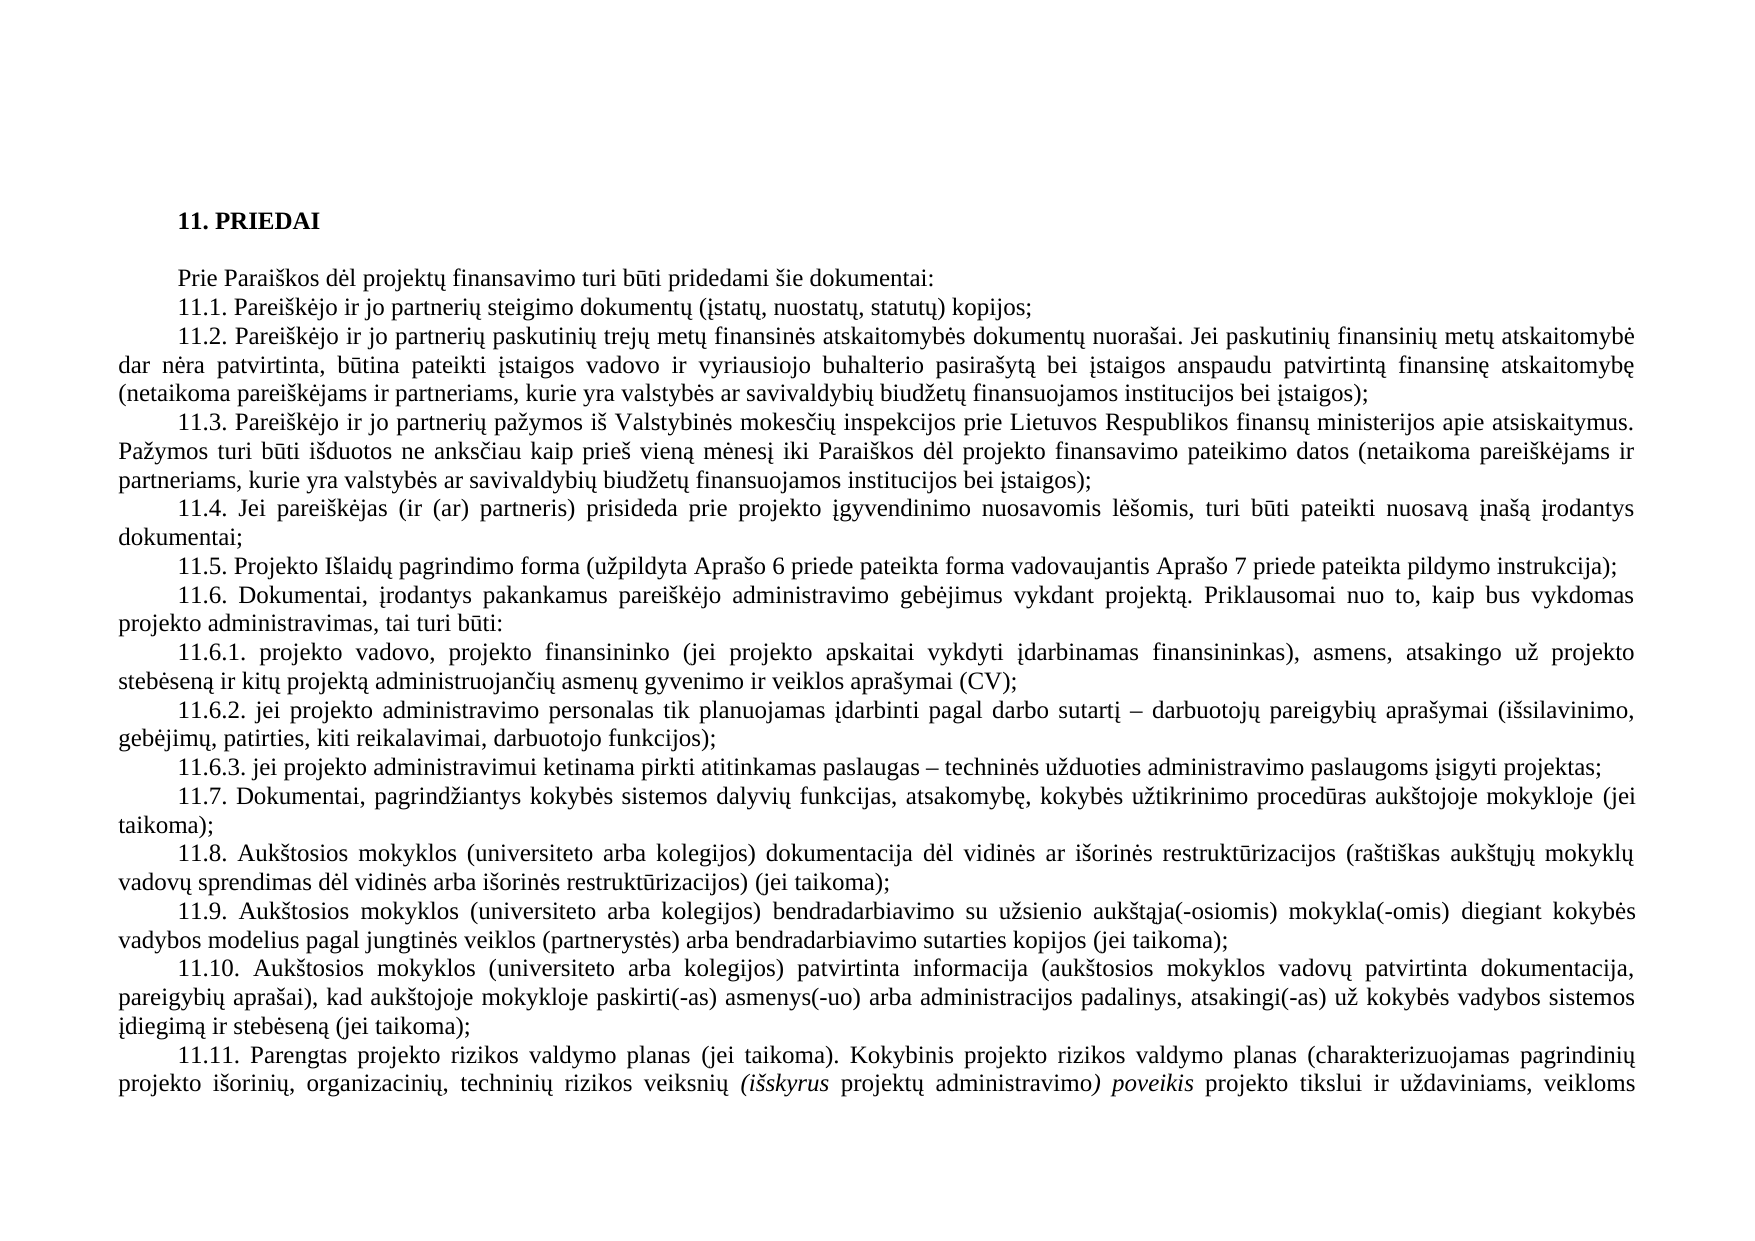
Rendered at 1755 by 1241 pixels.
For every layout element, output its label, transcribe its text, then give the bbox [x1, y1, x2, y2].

text 11.1. Pareiškėjo ir jo partnerių steigimo dokumentų (įstatų, nuostatų, statutų) kopijos; [118, 292, 1636, 321]
text 11.10. Aukštosios mokyklos (universiteto arba kolegijos) patvirtinta informacija (aukštosios mokyklos vadovų patvirtinta dokumentacija, pareigybių aprašai), kad aukštojoje mokykloje paskirti(-as) asmenys(-uo) arba administracijos padalinys, atsakingi(-as) už kokybės vadybos sistemos įdiegimą ir stebėseną (jei taikoma); [118, 953, 1636, 1040]
text 11.6.1. projekto vadovo, projekto finansininko (jei projekto apskaitai vykdyti įdarbinamas finansininkas), asmens, atsakingo už projekto stebėseną ir kitų projektą administruojančių asmenų gyvenimo ir veiklos aprašymai (CV); [118, 637, 1636, 695]
text 11.7. Dokumentai, pagrindžiantys kokybės sistemos dalyvių funkcijas, atsakomybę, kokybės užtikrinimo procedūras aukštojoje mokykloje (jei taikoma); [118, 781, 1636, 838]
text 11.3. Pareiškėjo ir jo partnerių pažymos iš Valstybinės mokesčių inspekcijos prie Lietuvos Respublikos finansų ministerijos apie atsiskaitymus. Pažymos turi būti išduotos ne anksčiau kaip prieš vieną mėnesį iki Paraiškos dėl projekto finansavimo pateikimo datos (netaikoma pareiškėjams ir partneriams, kurie yra valstybės ar savivaldybių biudžetų finansuojamos institucijos bei įstaigos); [118, 407, 1636, 493]
text 11.5. Projekto Išlaidų pagrindimo forma (užpildyta Aprašo 6 priede pateikta forma vadovaujantis Aprašo 7 priede pateikta pildymo instrukcija); [118, 551, 1636, 580]
text 11.8. Aukštosios mokyklos (universiteto arba kolegijos) dokumentacija dėl vidinės ar išorinės restruktūrizacijos (raštiškas aukštųjų mokyklų vadovų sprendimas dėl vidinės arba išorinės restruktūrizacijos) (jei taikoma); [118, 838, 1636, 896]
text 11.11. Parengtas projekto rizikos valdymo planas (jei taikoma). Kokybinis projekto rizikos valdymo planas (charakterizuojamas pagrindinių projekto išorinių, organizacinių, techninių rizikos veiksnių (išskyrus projektų administravimo) poveikis projekto tikslui ir uždaviniams, veikloms [118, 1040, 1636, 1097]
text 11. PRIEDAI [118, 206, 1636, 235]
text 11.4. Jei pareiškėjas (ir (ar) partneris) prisideda prie projekto įgyvendinimo nuosavomis lėšomis, turi būti pateikti nuosavą įnašą įrodantys dokumentai; [118, 493, 1636, 551]
text 11.6.2. jei projekto administravimo personalas tik planuojamas įdarbinti pagal darbo sutartį – darbuotojų pareigybių aprašymai (išsilavinimo, gebėjimų, patirties, kiti reikalavimai, darbuotojo funkcijos); [118, 695, 1636, 752]
text 11.2. Pareiškėjo ir jo partnerių paskutinių trejų metų finansinės atskaitomybės dokumentų nuorašai. Jei paskutinių finansinių metų atskaitomybė dar nėra patvirtinta, būtina pateikti įstaigos vadovo ir vyriausiojo buhalterio pasirašytą bei įstaigos anspaudu patvirtintą finansinę atskaitomybę (netaikoma pareiškėjams ir partneriams, kurie yra valstybės ar savivaldybių biudžetų finansuojamos institucijos bei įstaigos); [118, 321, 1636, 407]
text 11.6. Dokumentai, įrodantys pakankamus pareiškėjo administravimo gebėjimus vykdant projektą. Priklausomai nuo to, kaip bus vykdomas projekto administravimas, tai turi būti: [118, 580, 1636, 637]
text 11.6.3. jei projekto administravimui ketinama pirkti atitinkamas paslaugas – techninės užduoties administravimo paslaugoms įsigyti projektas; [118, 752, 1636, 781]
text Prie Paraiškos dėl projektų finansavimo turi būti pridedami šie dokumentai: [118, 263, 1636, 292]
text 11.9. Aukštosios mokyklos (universiteto arba kolegijos) bendradarbiavimo su užsienio aukštąja(-osiomis) mokykla(-omis) diegiant kokybės vadybos modelius pagal jungtinės veiklos (partnerystės) arba bendradarbiavimo sutarties kopijos (jei taikoma); [118, 896, 1636, 953]
